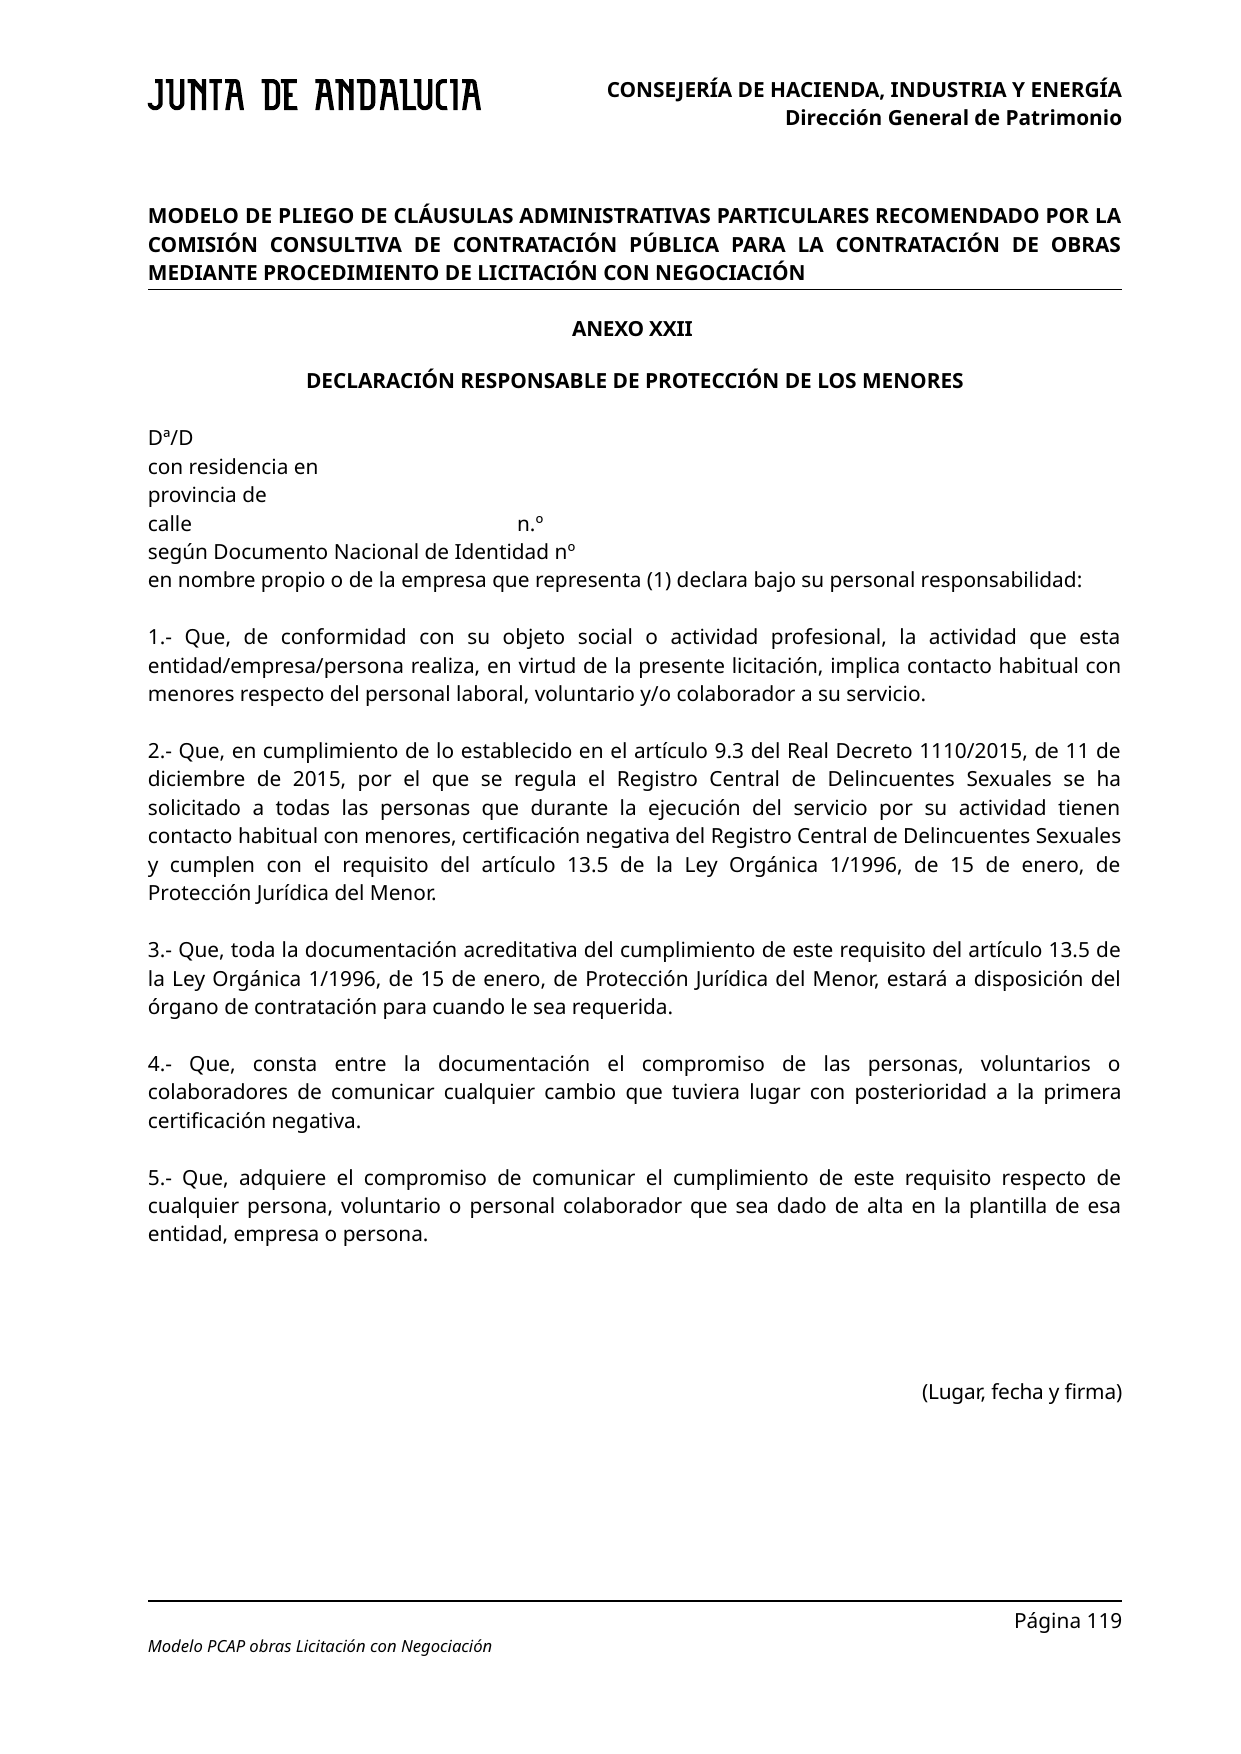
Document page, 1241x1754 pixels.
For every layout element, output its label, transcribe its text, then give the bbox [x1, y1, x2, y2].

text en nombre propio o de la empresa que representa (1) declara bajo su personal responsabilidad: [148, 566, 1122, 594]
text 4.- Que, consta entre la documentación el compromiso de las personas, voluntarios o colaboradores de comunicar cualquier cambio que tuviera lugar con posterioridad a la primera certificación negativa. [148, 1049, 1122, 1134]
text ANEXO XXII [148, 314, 1122, 342]
text (Lugar, fecha y firma) [148, 1377, 1122, 1406]
text 1.- Que, de conformidad con su objeto social o actividad profesional, la actividad que esta entidad/empresa/persona realiza, en virtud de la presente licitación, implica contacto habitual con menores respecto del personal laboral, voluntario y/o colaborador a su servicio. [148, 622, 1122, 708]
text calle n.º [148, 509, 1122, 537]
text según Documento Nacional de Identidad nº [148, 537, 1122, 566]
text con residencia en [148, 452, 1122, 480]
text provincia de [148, 480, 1122, 509]
text 2.- Que, en cumplimiento de lo establecido en el artículo 9.3 del Real Decreto 1110/2015, de 11 de diciembre de 2015, por el que se regula el Registro Central de Delincuentes Sexuales se ha solicitado a todas las personas que durante la ejecución del servicio por su actividad tienen contacto habitual con menores, certificación negativa del Registro Central de Delincuentes Sexuales y cumplen con el requisito del artículo 13.5 de la Ley Orgánica 1/1996, de 15 de enero, de Protección Jurídica del Menor. [148, 736, 1122, 907]
text 5.- Que, adquiere el compromiso de comunicar el cumplimiento de este requisito respecto de cualquier persona, voluntario o personal colaborador que sea dado de alta en la plantilla de esa entidad, empresa o persona. [148, 1163, 1122, 1248]
text DECLARACIÓN RESPONSABLE DE PROTECCIÓN DE LOS MENORES [148, 366, 1122, 395]
text MODELO DE PLIEGO DE CLÁUSULAS ADMINISTRATIVAS PARTICULARES RECOMENDADO POR LA COMISIÓN CONSULTIVA DE CONTRATACIÓN PÚBLICA PARA LA CONTRATACIÓN DE OBRAS MEDIANTE PROCEDIMIENTO DE LICITACIÓN CON NEGOCIACIÓN [148, 201, 1122, 289]
text 3.- Que, toda la documentación acreditativa del cumplimiento de este requisito del artículo 13.5 de la Ley Orgánica 1/1996, de 15 de enero, de Protección Jurídica del Menor, estará a disposición del órgano de contratación para cuando le sea requerida. [148, 935, 1122, 1021]
text Dª/D [148, 423, 1122, 452]
